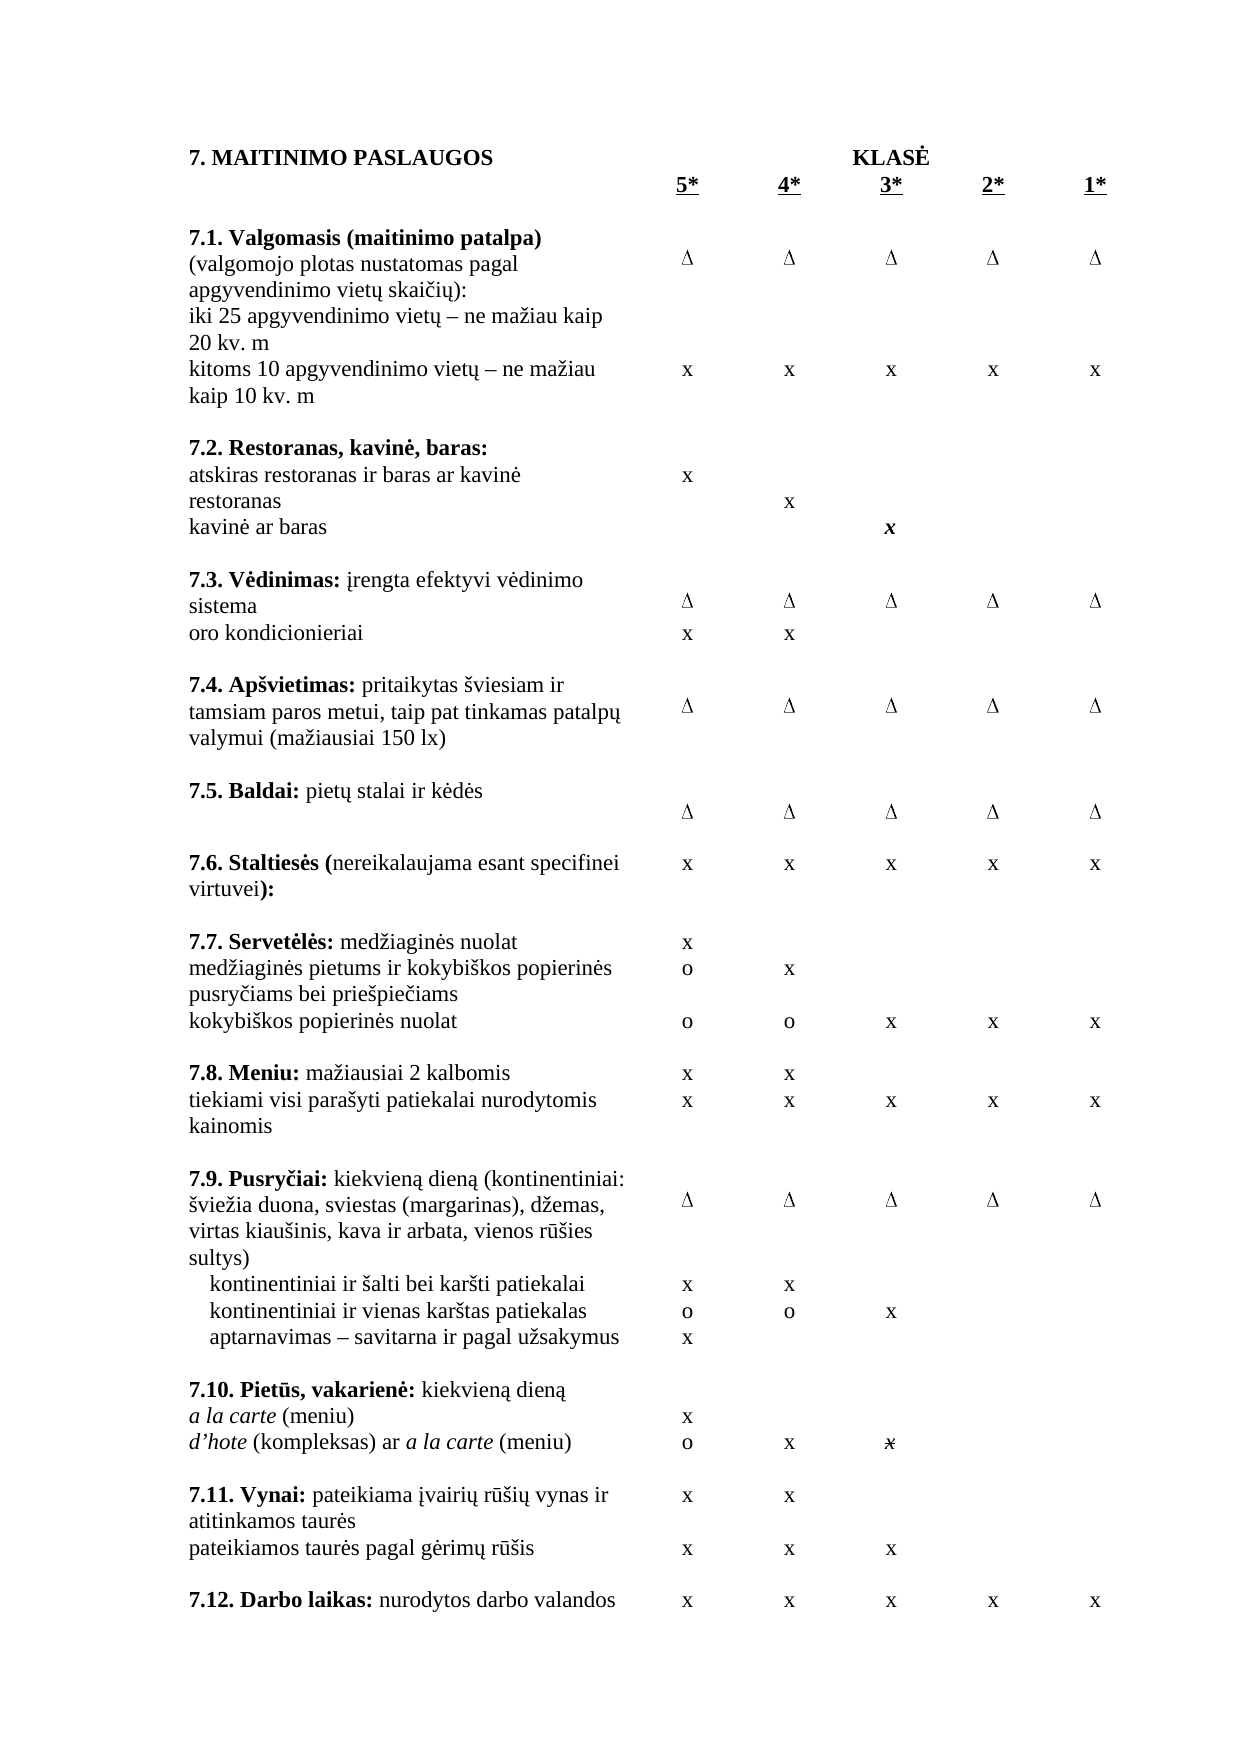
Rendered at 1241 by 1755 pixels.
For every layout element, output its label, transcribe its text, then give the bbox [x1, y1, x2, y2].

table_cell x [738, 1587, 840, 1613]
table_cell [636, 1560, 738, 1587]
table_cell [738, 928, 840, 954]
table_cell [738, 540, 840, 566]
table_cell x [942, 1086, 1044, 1138]
table_cell [942, 540, 1044, 566]
table_cell /\ [636, 777, 738, 822]
table_cell tiekiami visi parašyti patiekalai nurodytomis kainomis [177, 1086, 636, 1138]
table_cell x [636, 461, 738, 487]
table_cell /\ [636, 672, 738, 751]
table_cell o [738, 1007, 840, 1033]
table_cell [840, 461, 942, 487]
table_cell oro kondicionieriai [177, 619, 636, 645]
table_cell [177, 1349, 636, 1376]
table_cell /\ [738, 224, 840, 355]
table_cell [738, 197, 840, 223]
table_cell /\ [1044, 224, 1146, 355]
table_cell x [942, 1587, 1044, 1613]
table_cell x [738, 1086, 840, 1138]
table_cell [738, 514, 840, 540]
table_cell x [636, 1086, 738, 1138]
table_cell [738, 1139, 840, 1165]
table_cell x [1044, 849, 1146, 901]
table_cell [1044, 1402, 1146, 1428]
table_cell x [840, 355, 942, 408]
table_cell [942, 197, 1044, 223]
table_cell /\ [840, 224, 942, 355]
table_cell [636, 408, 738, 434]
table_cell x [738, 487, 840, 513]
table_cell /\ [942, 1165, 1044, 1270]
table_cell x [738, 1429, 840, 1455]
table_cell [1044, 1481, 1146, 1534]
table_cell 3* [840, 171, 942, 197]
table_cell /\ [738, 566, 840, 619]
table_cell [840, 408, 942, 434]
table_cell x [636, 1534, 738, 1560]
table_cell [942, 1349, 1044, 1376]
table_cell /\ [840, 1165, 942, 1270]
table_cell [942, 1402, 1044, 1428]
table_cell [1044, 928, 1146, 954]
table_cell x [1044, 1086, 1146, 1138]
table_cell [942, 1455, 1044, 1481]
table_cell [177, 645, 636, 672]
table_cell [1044, 954, 1146, 1007]
table_cell [177, 901, 636, 928]
table_cell /\ [738, 672, 840, 751]
table_cell [840, 1033, 942, 1059]
table_cell [738, 1560, 840, 1587]
table_cell [177, 540, 636, 566]
table_cell /\ [942, 672, 1044, 751]
table_cell [636, 1455, 738, 1481]
table_cell [840, 1560, 942, 1587]
table_cell medžiaginės pietums ir kokybiškos popierinės pusryčiams bei priešpiečiams [177, 954, 636, 1007]
table_cell [840, 822, 942, 849]
table_cell x [738, 355, 840, 408]
table_cell [1044, 1376, 1146, 1402]
table_cell [1044, 514, 1146, 540]
table_cell x [738, 1534, 840, 1560]
table_cell kontinentiniai ir šalti bei karšti patiekalai [177, 1270, 636, 1297]
table_cell x [636, 849, 738, 901]
table_cell /\ [942, 566, 1044, 619]
table_cell x [1044, 1587, 1146, 1613]
table_cell /\ [1044, 566, 1146, 619]
table_cell [942, 1323, 1044, 1349]
table_cell 7. MAITINIMO PASLAUGOS [177, 145, 636, 197]
table_cell [1044, 901, 1146, 928]
table_cell 7.12. Darbo laikas: nurodytos darbo valandos [177, 1587, 636, 1613]
table_cell [942, 1033, 1044, 1059]
table_cell atskiras restoranas ir baras ar kavinė [177, 461, 636, 487]
table_cell /\ [636, 566, 738, 619]
table_cell [1044, 1297, 1146, 1323]
table_cell [738, 822, 840, 849]
table_cell [840, 197, 942, 223]
table_cell [840, 1349, 942, 1376]
table_cell [636, 901, 738, 928]
table_cell [942, 514, 1044, 540]
table_cell [942, 1139, 1044, 1165]
table_cell [738, 1402, 840, 1428]
table_cell x [636, 1270, 738, 1297]
table_cell [738, 1323, 840, 1349]
table_cell [177, 1139, 636, 1165]
table_cell [942, 1429, 1044, 1455]
table_cell [942, 619, 1044, 645]
table_cell [840, 751, 942, 777]
table_cell x [840, 1534, 942, 1560]
table_cell [840, 434, 942, 461]
table_cell x [738, 849, 840, 901]
table_cell [636, 645, 738, 672]
table_cell [1044, 1139, 1146, 1165]
table_cell x [636, 1060, 738, 1086]
table_cell 7.9. Pusryčiai: kiekvieną dieną (kontinentiniai: šviežia duona, sviestas (margarinas), džemas, virtas kiaušinis, kava ir arbata, vienos rūšies sultys) [177, 1165, 636, 1270]
table_cell x [942, 1007, 1044, 1033]
table_cell [840, 645, 942, 672]
table_cell [840, 1323, 942, 1349]
table_cell 7.6. Staltiesės (nereikalaujama esant specifinei virtuvei): [177, 849, 636, 901]
table_cell x [738, 1270, 840, 1297]
table_cell [1044, 1323, 1146, 1349]
table_cell o [636, 954, 738, 1007]
table_cell o [636, 1429, 738, 1455]
table_cell [738, 408, 840, 434]
table_cell [942, 1481, 1044, 1534]
table_cell x [840, 849, 942, 901]
table_cell /\ [942, 777, 1044, 822]
table_cell 7.2. Restoranas, kavinė, baras: [177, 434, 636, 461]
table_cell [840, 1376, 942, 1402]
table_cell [177, 197, 636, 223]
table_cell o [636, 1007, 738, 1033]
table_cell [1044, 461, 1146, 487]
table_cell /\ [636, 224, 738, 355]
table_cell [177, 1033, 636, 1059]
table_cell [942, 461, 1044, 487]
table_cell 7.10. Pietūs, vakarienė: kiekvieną dieną [177, 1376, 636, 1402]
table_cell [177, 408, 636, 434]
table_cell kontinentiniai ir vienas karštas patiekalas [177, 1297, 636, 1323]
table_cell [177, 751, 636, 777]
table_cell [942, 487, 1044, 513]
table_cell [840, 928, 942, 954]
table_cell x [840, 1587, 942, 1613]
table_cell [636, 118, 738, 144]
table_cell x [636, 1323, 738, 1349]
table_cell /\ [1044, 672, 1146, 751]
table_cell o [738, 1297, 840, 1323]
table_cell x [636, 1587, 738, 1613]
table_cell [1044, 540, 1146, 566]
table_cell [1044, 1060, 1146, 1086]
table_cell 7.8. Meniu: mažiausiai 2 kalbomis [177, 1060, 636, 1086]
table_cell [636, 1033, 738, 1059]
table_cell [840, 1402, 942, 1428]
table_cell x [636, 1402, 738, 1428]
table_cell 7.5. Baldai: pietų stalai ir kėdės [177, 777, 636, 822]
table_cell aptarnavimas – savitarna ir pagal užsakymus [177, 1323, 636, 1349]
table_cell kokybiškos popierinės nuolat [177, 1007, 636, 1033]
table_cell [840, 1455, 942, 1481]
table_cell [636, 487, 738, 513]
table_cell /\ [738, 777, 840, 822]
table_cell [738, 901, 840, 928]
table_cell [942, 1534, 1044, 1560]
table_cell [177, 1560, 636, 1587]
table_cell [1044, 1270, 1146, 1297]
table_cell /\ [636, 1165, 738, 1270]
table_cell 7.11. Vynai: pateikiama įvairių rūšių vynas ir atitinkamos taurės [177, 1481, 636, 1534]
table_cell x [840, 514, 942, 540]
table_cell [1044, 197, 1146, 223]
table_cell [840, 118, 942, 144]
table_cell [1044, 1349, 1146, 1376]
table_cell /\ [840, 777, 942, 822]
table_cell [738, 118, 840, 144]
table_cell [636, 751, 738, 777]
table_cell d’hote (kompleksas) ar a la carte (meniu) [177, 1429, 636, 1455]
table_cell [738, 1455, 840, 1481]
table_cell x [942, 849, 1044, 901]
table_cell [1044, 487, 1146, 513]
table_cell x [636, 619, 738, 645]
table_cell [942, 822, 1044, 849]
table_cell /\ [942, 224, 1044, 355]
table_cell pateikiamos taurės pagal gėrimų rūšis [177, 1534, 636, 1560]
table_cell x [1044, 355, 1146, 408]
table_cell [177, 118, 636, 144]
table_cell [1044, 1534, 1146, 1560]
table_cell [636, 1349, 738, 1376]
table_cell 1* [1044, 171, 1146, 197]
table_cell [840, 1060, 942, 1086]
table_cell /\ [840, 672, 942, 751]
table_cell [636, 197, 738, 223]
table_cell [1044, 645, 1146, 672]
table_cell [1044, 619, 1146, 645]
table_cell [840, 1139, 942, 1165]
table_cell [636, 540, 738, 566]
table_cell [840, 954, 942, 1007]
table_cell [942, 1060, 1044, 1086]
table_cell 4* [738, 171, 840, 197]
table_cell [840, 619, 942, 645]
table_cell [738, 434, 840, 461]
table_cell x [738, 1060, 840, 1086]
table_cell [942, 1376, 1044, 1402]
table_cell kavinė ar baras [177, 514, 636, 540]
table_cell [942, 408, 1044, 434]
table_cell [1044, 751, 1146, 777]
table_cell [840, 1481, 942, 1534]
table_cell [1044, 1560, 1146, 1587]
table_cell [840, 540, 942, 566]
table_cell [636, 822, 738, 849]
table_cell [636, 434, 738, 461]
table_cell /\ [1044, 777, 1146, 822]
table_cell [1044, 118, 1146, 144]
table_cell x [840, 1086, 942, 1138]
table_cell [942, 118, 1044, 144]
table_cell kitoms 10 apgyvendinimo vietų – ne mažiau kaip 10 kv. m [177, 355, 636, 408]
table_cell o [636, 1297, 738, 1323]
table_cell [942, 645, 1044, 672]
table_cell [1044, 408, 1146, 434]
table_cell 7.3. Vėdinimas: įrengta efektyvi vėdinimo sistema [177, 566, 636, 619]
table_cell 7.7. Servetėlės: medžiaginės nuolat [177, 928, 636, 954]
table_cell [942, 928, 1044, 954]
table_cell /\ [840, 566, 942, 619]
table_cell /\ [1044, 1165, 1146, 1270]
table_cell x [636, 928, 738, 954]
table_cell x [942, 355, 1044, 408]
table_cell [738, 751, 840, 777]
table_cell x [840, 1007, 942, 1033]
table_cell [942, 751, 1044, 777]
table_cell [840, 487, 942, 513]
table_cell [177, 822, 636, 849]
table_cell [738, 1033, 840, 1059]
table_cell 5* [636, 171, 738, 197]
table_cell [738, 1376, 840, 1402]
table_cell [942, 1270, 1044, 1297]
table_cell x [1044, 1007, 1146, 1033]
table_cell [942, 954, 1044, 1007]
table_cell [840, 1270, 942, 1297]
table_cell [942, 434, 1044, 461]
table_cell x [738, 619, 840, 645]
table_cell 7.1. Valgomasis (maitinimo patalpa) (valgomojo plotas nustatomas pagal apgyvendinimo vietų skaičių): iki 25 apgyvendinimo vietų – ne mažiau kaip 20 kv. m [177, 224, 636, 355]
table_cell [942, 1297, 1044, 1323]
table_cell [636, 1139, 738, 1165]
table_cell x [840, 1297, 942, 1323]
table_cell [1044, 1455, 1146, 1481]
table_cell [636, 514, 738, 540]
table_cell 2* [942, 171, 1044, 197]
table_cell x [840, 1429, 942, 1455]
table_cell [1044, 822, 1146, 849]
table_cell KLASĖ [636, 145, 1146, 171]
table_cell [1044, 1429, 1146, 1455]
table_cell [738, 1349, 840, 1376]
table_cell [840, 901, 942, 928]
table_cell [942, 1560, 1044, 1587]
table_cell /\ [738, 1165, 840, 1270]
table_cell [1044, 434, 1146, 461]
table_cell x [636, 1481, 738, 1534]
table_cell [738, 645, 840, 672]
table_cell [1044, 1033, 1146, 1059]
table_cell a la carte (meniu) [177, 1402, 636, 1428]
table_cell [942, 901, 1044, 928]
table_cell 7.4. Apšvietimas: pritaikytas šviesiam ir tamsiam paros metui, taip pat tinkamas patalpų valymui (mažiausiai 150 lx) [177, 672, 636, 751]
table_cell x [636, 355, 738, 408]
table_cell [177, 1455, 636, 1481]
table_cell [636, 1376, 738, 1402]
table_cell x [738, 954, 840, 1007]
table_cell x [738, 1481, 840, 1534]
table_cell restoranas [177, 487, 636, 513]
table_cell [738, 461, 840, 487]
